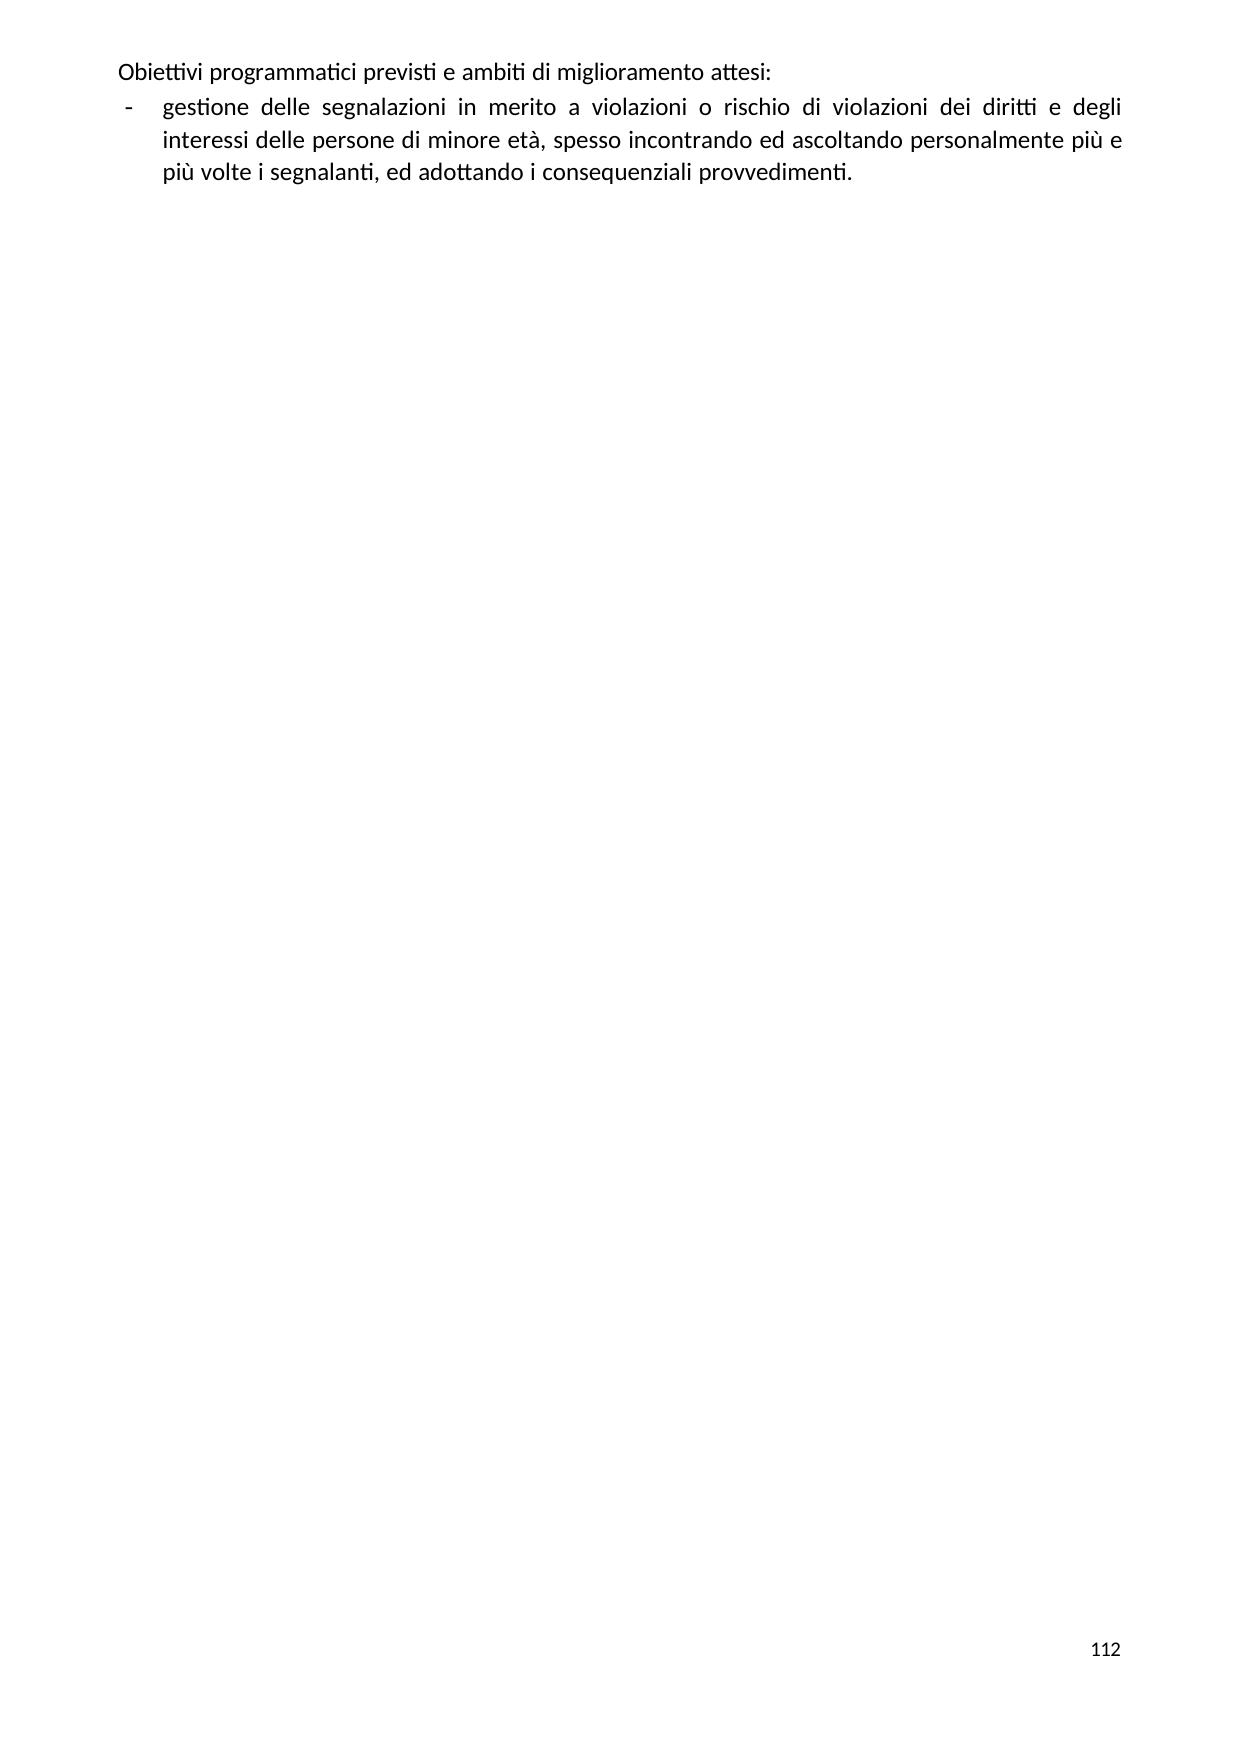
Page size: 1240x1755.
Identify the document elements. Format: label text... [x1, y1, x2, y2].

list gestione delle segnalazioni in merito a violazioni o rischio di violazioni dei diritti e degli interessi delle persone di minore età, spesso incontrando ed ascoltando personalmente più e più volte i segnalanti, ed adottando i consequenziali provvedimenti. [125, 88, 1123, 187]
text Obiettivi programmatici previsti e ambiti di miglioramento attesi: [118, 56, 1210, 87]
